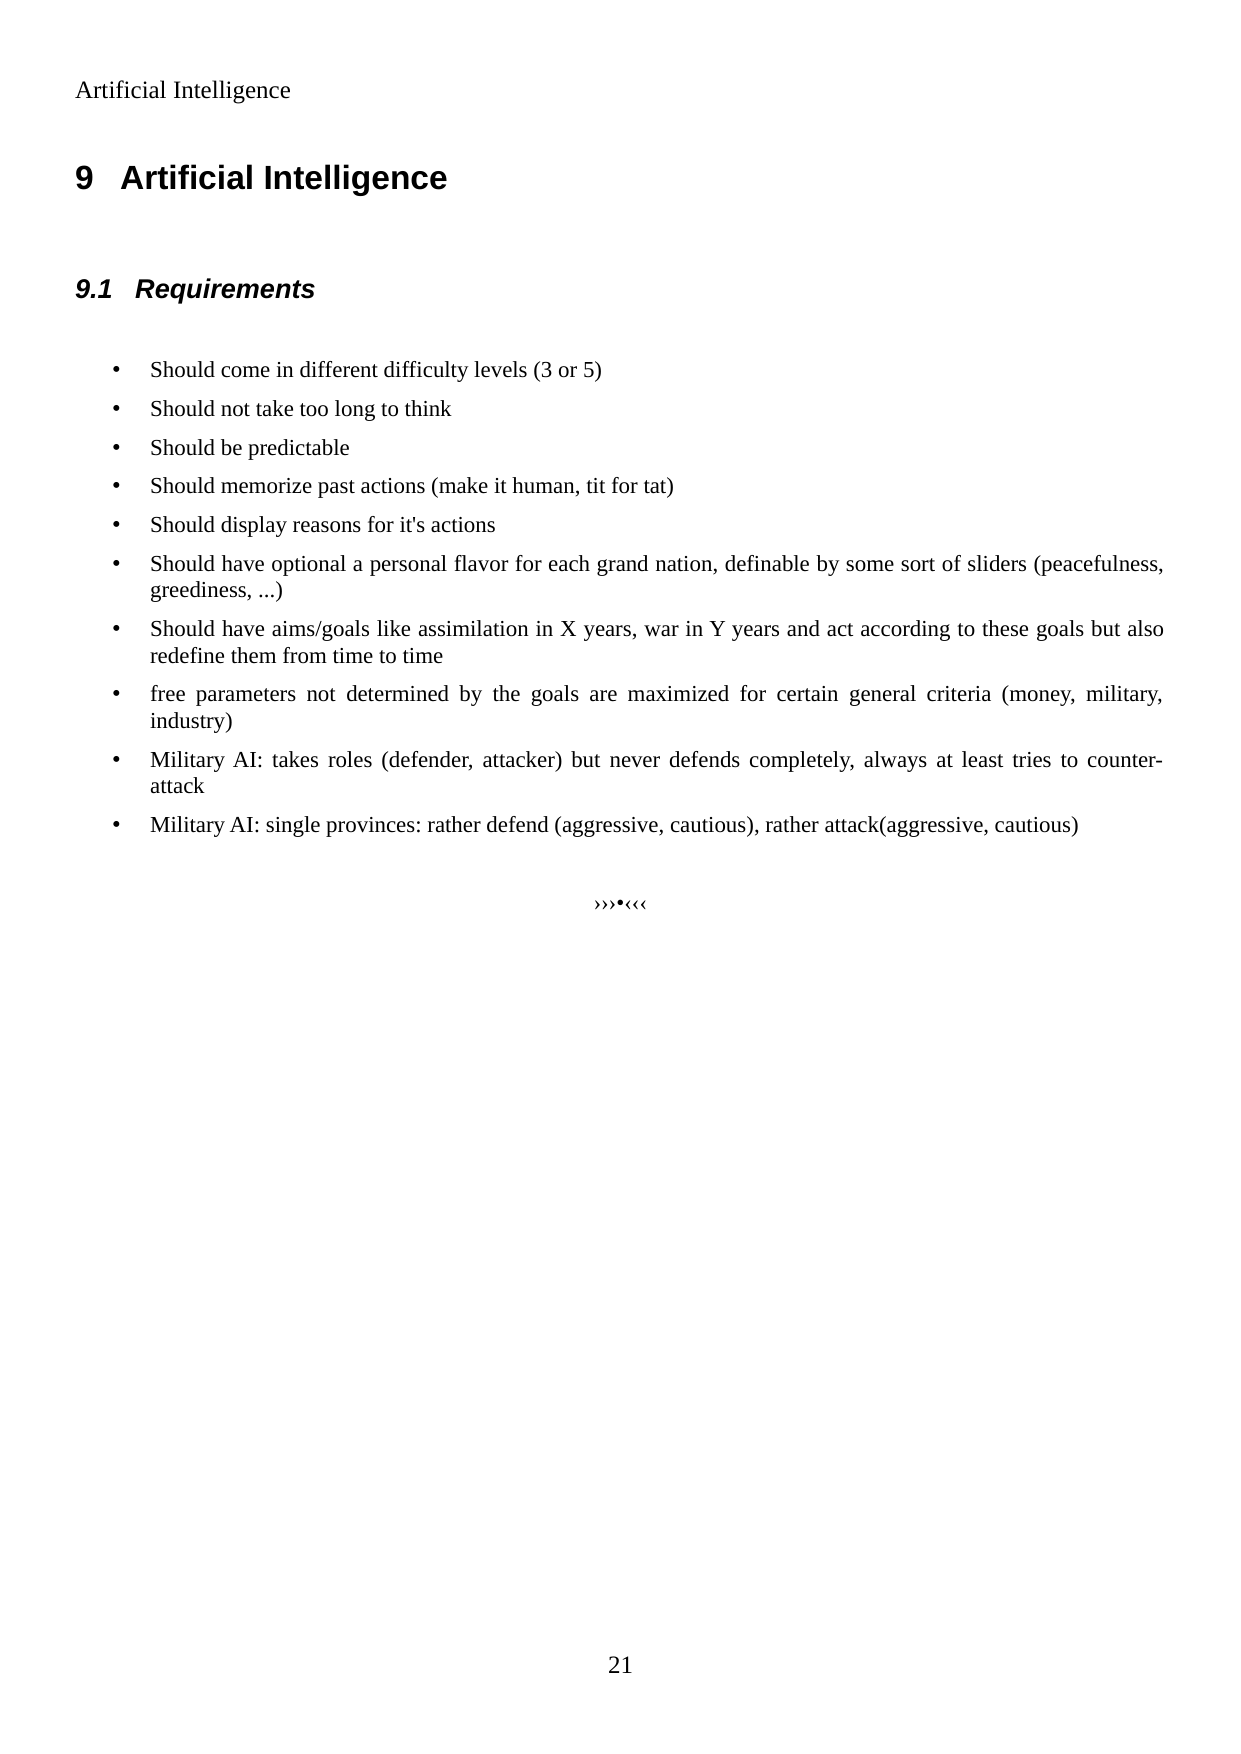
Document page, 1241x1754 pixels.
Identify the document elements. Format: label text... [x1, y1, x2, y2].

list Should come in different difficulty levels (3 or 5) [112, 356, 1166, 382]
text ›››•‹‹‹ [75, 889, 1166, 915]
list Military AI: takes roles (defender, attacker) but never defends completely, always at least tries to counter-attack [112, 746, 1166, 798]
list Should display reasons for it's actions [112, 511, 1166, 538]
list Should have optional a personal flavor for each grand nation, definable by some sort of sliders (peacefulness, greediness, ...) [112, 550, 1166, 603]
subtitle Artificial Intelligence [75, 158, 1166, 197]
list Should memorize past actions (make it human, tit for tat) [112, 472, 1166, 499]
list Should have aims/goals like assimilation in X years, war in Y years and act according to these goals but also redefine them from time to time [112, 615, 1166, 668]
list Military AI: single provinces: rather defend (aggressive, cautious), rather attack(aggressive, cautious) [112, 811, 1166, 837]
list free parameters not determined by the goals are maximized for certain general criteria (money, military, industry) [112, 681, 1166, 733]
list Should be predictable [112, 433, 1166, 460]
subtitle Requirements [75, 273, 1166, 304]
list Should not take too long to think [112, 395, 1166, 421]
